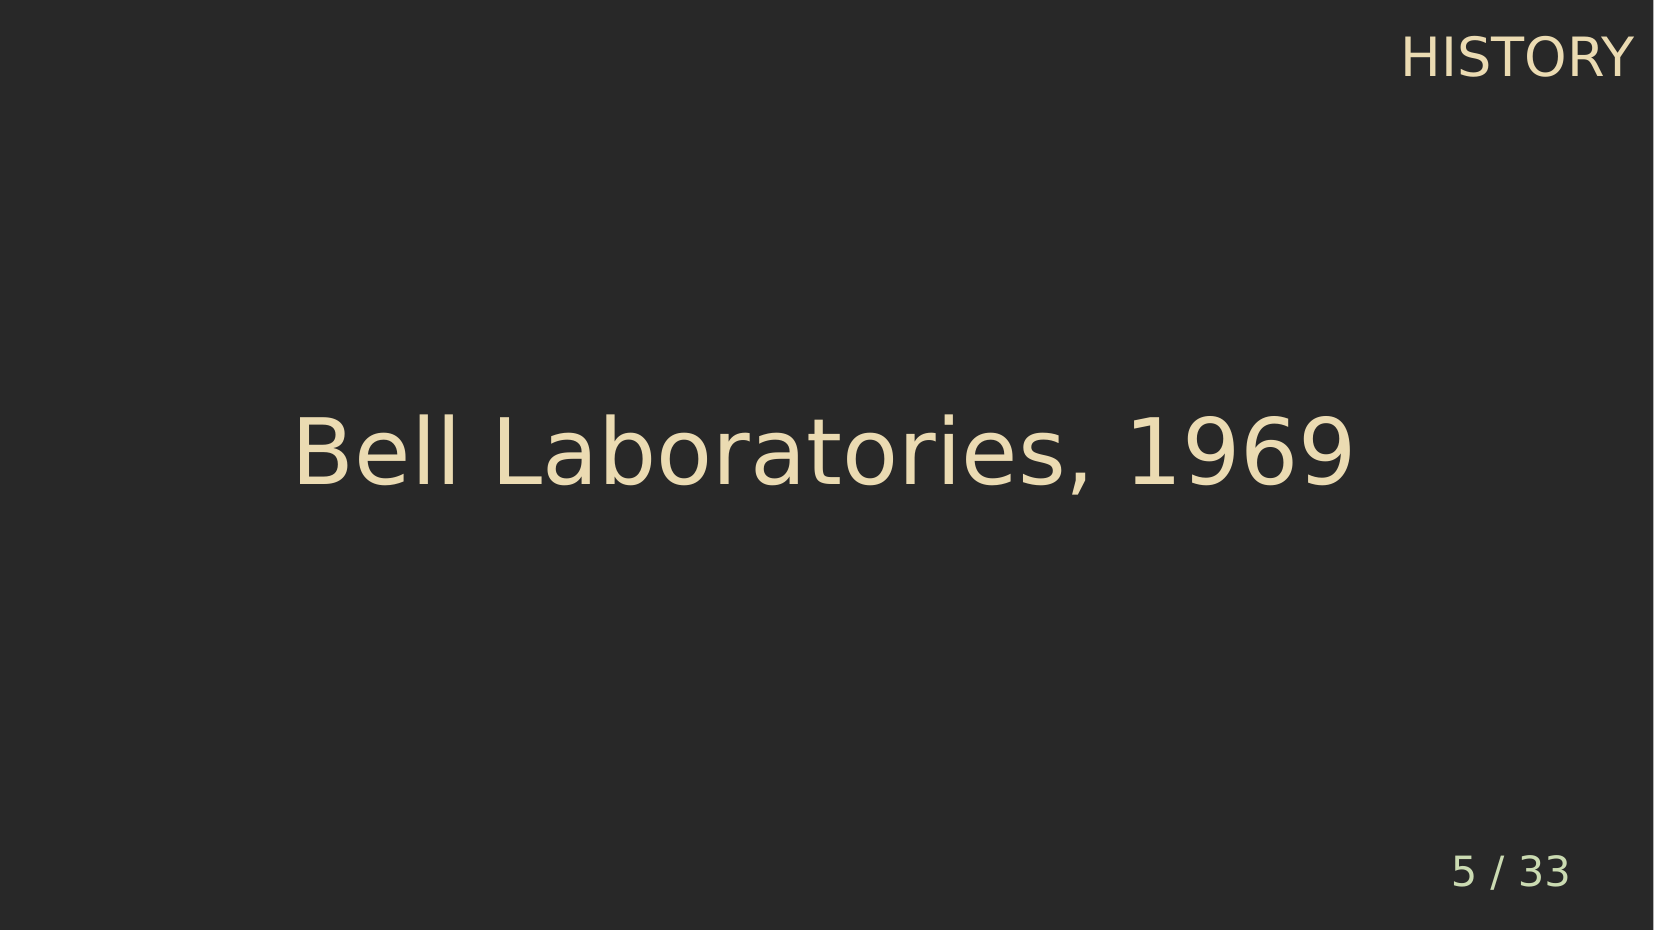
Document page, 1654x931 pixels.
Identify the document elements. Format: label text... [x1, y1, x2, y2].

text_box Bell Laboratories, 1969 [75, 117, 1576, 788]
text_box HISTORY [1200, 18, 1651, 97]
